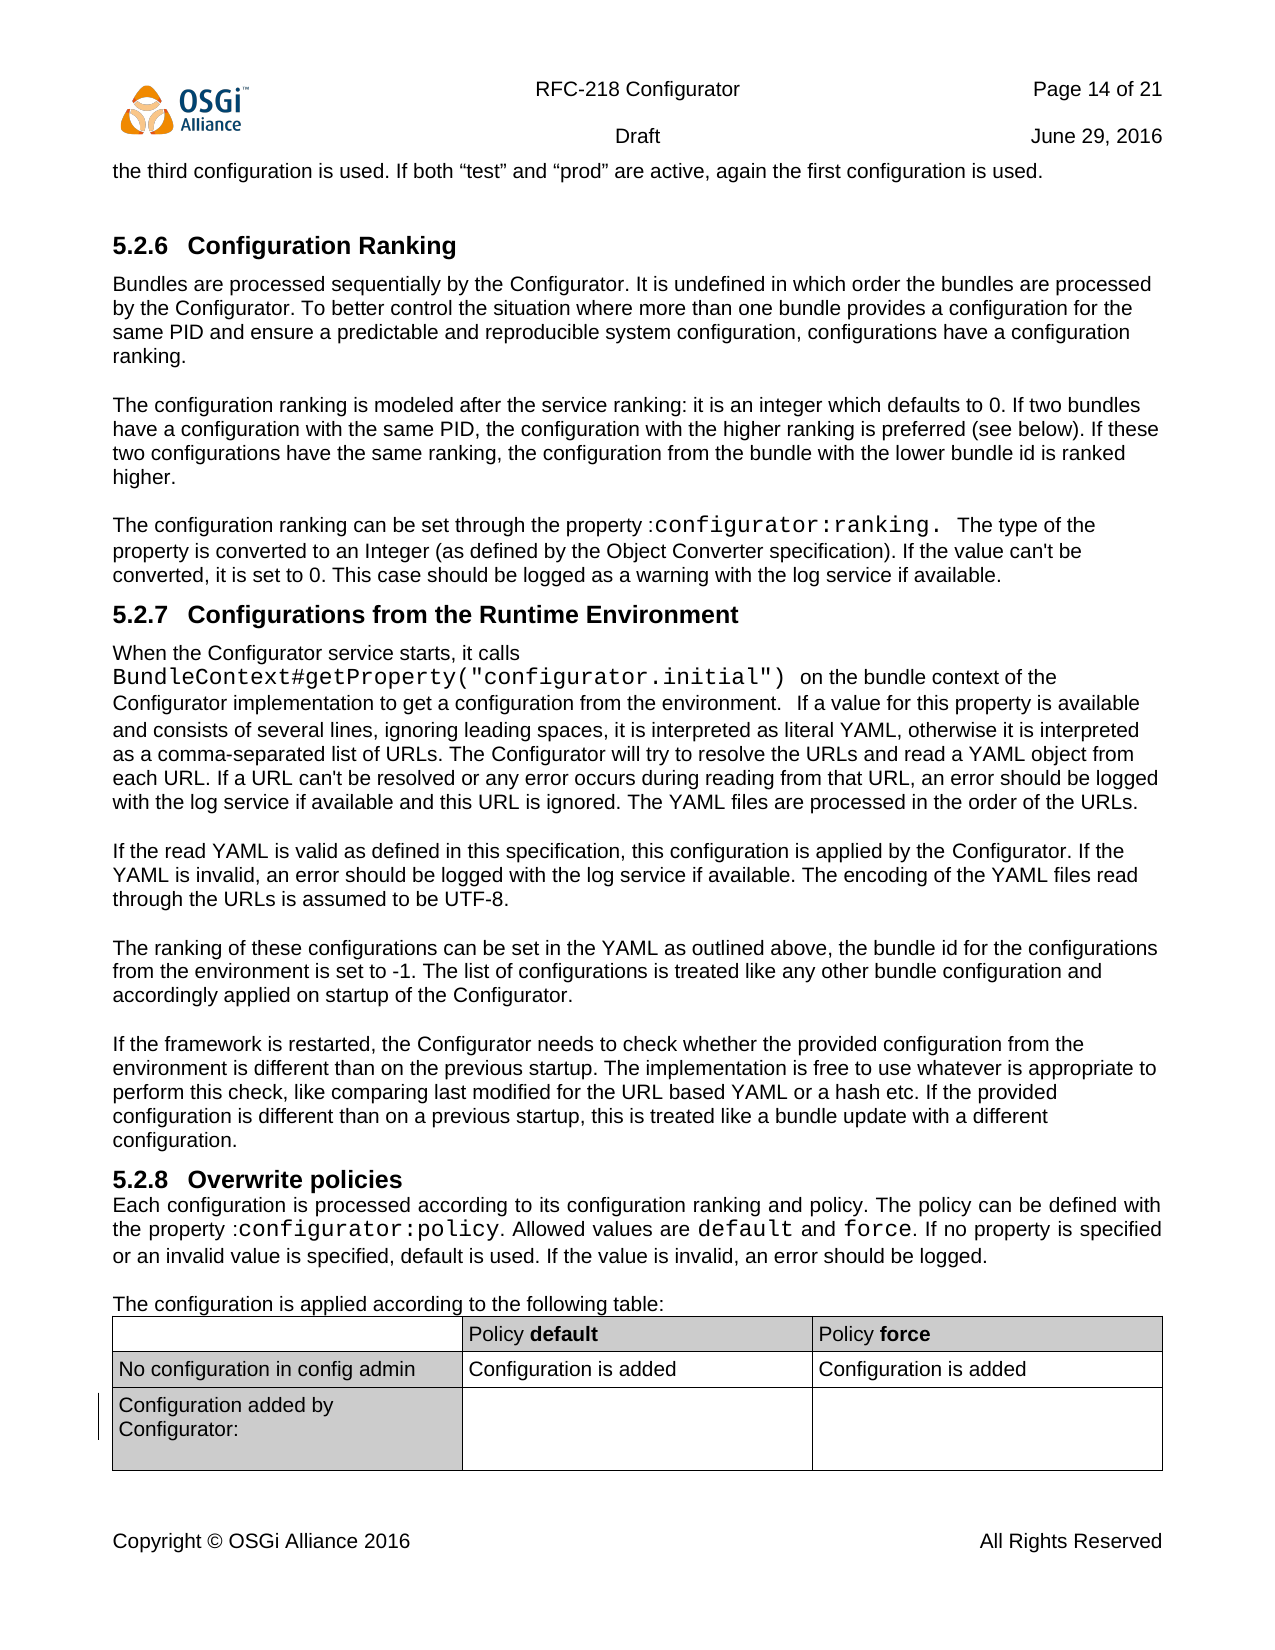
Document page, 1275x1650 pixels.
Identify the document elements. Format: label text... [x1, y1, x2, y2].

table_cell Configuration added by Configurator: [113, 1388, 462, 1470]
text If the read YAML is valid as defined in this specification, this configuration is applied by the Configurator. If the YAML is invalid, an error should be logged with the log service if available. The encoding of the YAML files read through the URLs is assumed to be UTF-8. [112, 838, 1162, 910]
picture [113, 78, 257, 142]
table_header Policy force [813, 1317, 1162, 1351]
text The configuration is applied according to the following table: [112, 1292, 1162, 1316]
text The configuration ranking is modeled after the service ranking: it is an integer which defaults to 0. If two bundles have a configuration with the same PID, the configuration with the higher ranking is preferred (see below). If these two configurations have the same ranking, the configuration from the bundle with the lower bundle id is ranked higher. The configuration ranking can be set through the property :configurator:ranking. The type of the property is converted to an Integer (as defined by the Object Converter specification). If the value can't be converted, it is set to 0. This case should be logged as a warning with the log service if available. [112, 393, 1162, 587]
subtitle Overwrite policies [112, 1164, 1162, 1193]
subtitle Configuration Ranking [112, 231, 1162, 259]
table_cell Configuration is added [813, 1352, 1162, 1387]
table_cell [463, 1388, 812, 1470]
subtitle Configurations from the Runtime Environment [112, 599, 1162, 628]
table_header Policy default [463, 1317, 812, 1351]
text The ranking of these configurations can be set in the YAML as outlined above, the bundle id for the configurations from the environment is set to -1. The list of configurations is treated like any other bundle configuration and accordingly applied on startup of the Configurator. [112, 935, 1162, 1007]
table_header [113, 1317, 462, 1351]
text Each configuration is processed according to its configuration ranking and policy. The policy can be defined with the property :configurator:policy. Allowed values are default and force. If no property is specified or an invalid value is specified, default is used. If the value is invalid, an error should be logged. [112, 1193, 1162, 1268]
text If the framework is restarted, the Configurator needs to check whether the provided configuration from the environment is different than on the previous startup. The implementation is free to use whatever is appropriate to perform this check, like comparing last modified for the URL based YAML or a hash etc. If the provided configuration is different than on a previous startup, this is treated like a bundle update with a different configuration. [112, 1032, 1162, 1152]
text Bundles are processed sequentially by the Configurator. It is undefined in which order the bundles are processed by the Configurator. To better control the situation where more than one bundle provides a configuration for the same PID and ensure a predictable and reproducible system configuration, configurations have a configuration ranking. [112, 272, 1162, 368]
table_cell No configuration in config admin [113, 1352, 462, 1387]
text the third configuration is used. If both “test” and “prod” are active, again the first configuration is used. [112, 159, 1162, 207]
text When the Configurator service starts, it calls BundleContext#getProperty("configurator.initial") on the bundle context of the Configurator implementation to get a configuration from the environment. If a value for this property is available and consists of several lines, ignoring leading spaces, it is interpreted as literal YAML, otherwise it is interpreted as a comma-separated list of URLs. The Configurator will try to resolve the URLs and read a YAML object from each URL. If a URL can't be resolved or any error occurs during reading from that URL, an error should be logged with the log service if available and this URL is ignored. The YAML files are processed in the order of the URLs. [112, 641, 1162, 813]
table_cell Configuration is added [463, 1352, 812, 1387]
table_cell [813, 1388, 1162, 1470]
